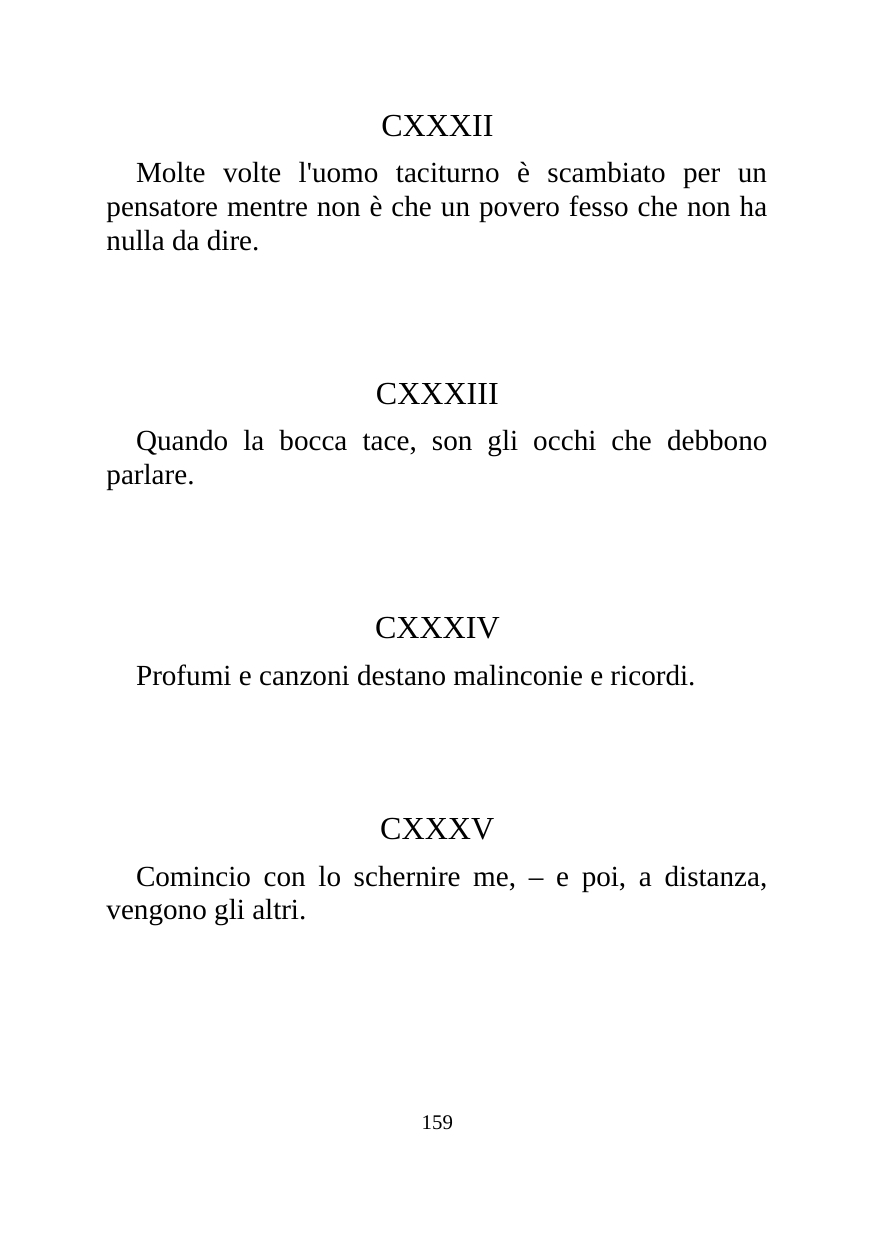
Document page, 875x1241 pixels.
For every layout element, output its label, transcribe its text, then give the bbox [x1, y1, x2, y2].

subtitle CXXXII [106, 106, 768, 143]
text Molte volte l'uomo taciturno è scambiato per un pensatore mentre non è che un povero fesso che non ha nulla da dire. [106, 156, 768, 256]
subtitle CXXXV [106, 810, 768, 847]
text Quando la bocca tace, son gli occhi che debbono parlare. [106, 423, 768, 491]
subtitle CXXXIV [106, 609, 768, 646]
text Profumi e canzoni destano malinconie e ricordi. [106, 658, 768, 692]
subtitle CXXXIII [106, 374, 768, 411]
text Comincio con lo schernire me, – e poi, a distanza, vengono gli altri. [106, 859, 768, 926]
